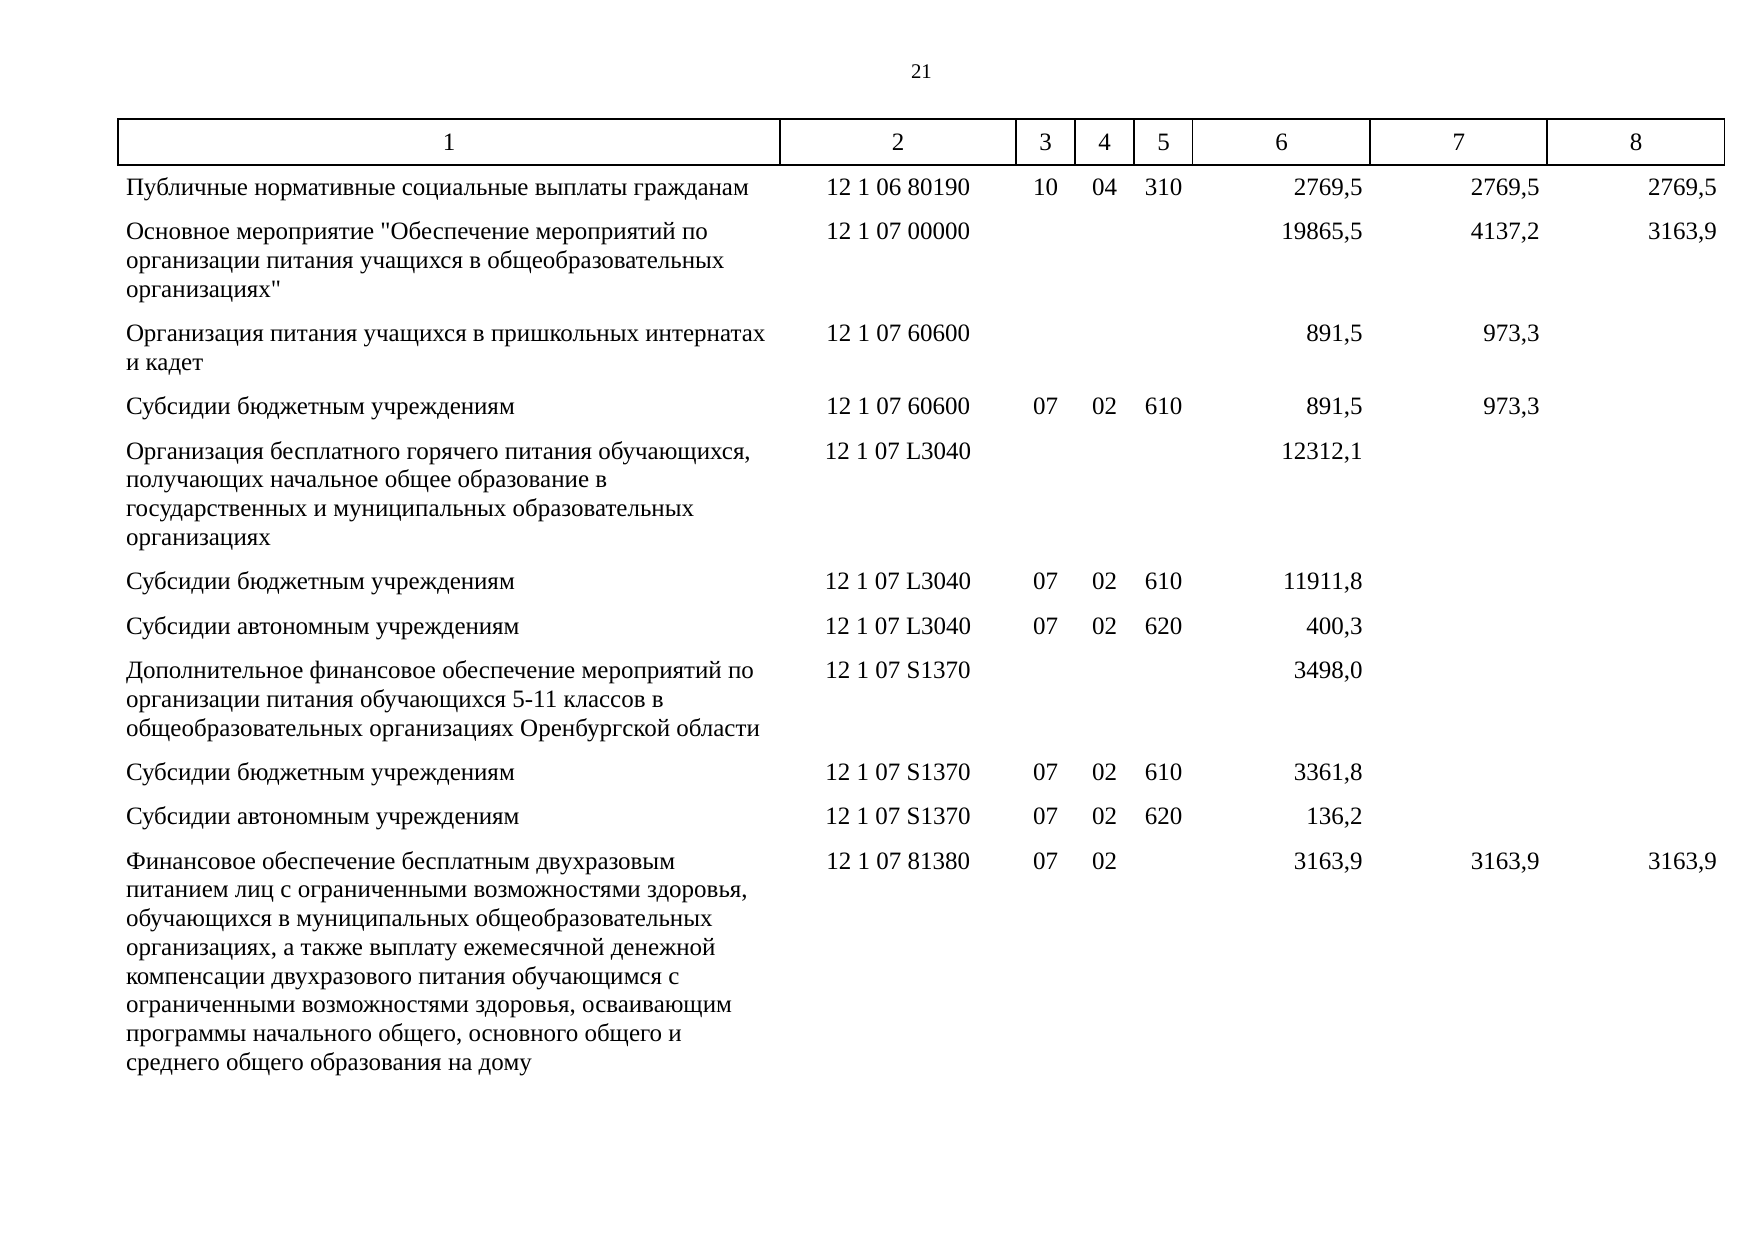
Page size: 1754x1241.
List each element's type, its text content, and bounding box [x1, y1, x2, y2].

table_cell 02 [1075, 384, 1134, 428]
table_cell 4137,2 [1370, 209, 1547, 310]
table_cell 19865,5 [1193, 209, 1370, 310]
table_cell Субсидии бюджетным учреждениям [118, 559, 780, 603]
table_cell [1075, 428, 1134, 558]
table_cell 12 1 07 60600 [780, 310, 1016, 383]
table_cell [1547, 310, 1724, 383]
table_cell 2769,5 [1370, 166, 1547, 208]
table_cell [1370, 794, 1547, 838]
table_cell 3498,0 [1193, 647, 1370, 749]
table_cell 02 [1075, 603, 1134, 647]
table_cell Субсидии автономным учреждениям [118, 794, 780, 838]
table_cell [1370, 647, 1547, 749]
table_cell 3163,9 [1547, 209, 1724, 310]
table_cell 3361,8 [1193, 749, 1370, 793]
table_cell [1016, 428, 1075, 558]
table_cell 12312,1 [1193, 428, 1370, 558]
table_cell [1134, 838, 1193, 1083]
table_cell 12 1 07 L3040 [780, 428, 1016, 558]
table_cell 07 [1016, 384, 1075, 428]
table_cell 11911,8 [1193, 559, 1370, 603]
table_header [1017, 120, 1074, 164]
table_cell [1547, 794, 1724, 838]
table_header 4 [1083, 128, 1126, 156]
table_cell 07 [1016, 559, 1075, 603]
table_cell Финансовое обеспечение бесплатным двухразовым питанием лиц с ограниченными возможностями здоровья, обучающихся в муниципальных общеобразовательных организациях, а также выплату ежемесячной денежной компенсации двухразового питания обучающимся с ограниченными возможностями здоровья, осваивающим программы начального общего, основного общего и среднего общего образования на дому [118, 838, 780, 1083]
table_cell 891,5 [1193, 384, 1370, 428]
table_cell Основное мероприятие "Обеспечение мероприятий по организации питания учащихся в общеобразовательных организациях" [118, 209, 780, 310]
table_cell [1547, 749, 1724, 793]
table_header [1135, 120, 1192, 164]
table_cell Субсидии бюджетным учреждениям [118, 749, 780, 793]
table_cell 12 1 07 S1370 [780, 794, 1016, 838]
table_cell 12 1 07 S1370 [780, 647, 1016, 749]
table_cell 400,3 [1193, 603, 1370, 647]
table_cell 2769,5 [1193, 166, 1370, 208]
table_cell 12 1 06 80190 [780, 166, 1016, 208]
table_cell [1547, 647, 1724, 749]
table_cell 04 [1075, 166, 1134, 208]
table_cell 3163,9 [1193, 838, 1370, 1083]
table_cell 620 [1134, 603, 1193, 647]
table_cell 2769,5 [1547, 166, 1724, 208]
table_cell [1547, 428, 1724, 558]
table_cell Организация бесплатного горячего питания обучающихся, получающих начальное общее образование в государственных и муниципальных образовательных организациях [118, 428, 780, 558]
table_cell 12 1 07 L3040 [780, 603, 1016, 647]
table_cell 12 1 07 81380 [780, 838, 1016, 1083]
table_header [781, 120, 1015, 164]
table_header 6 [1201, 128, 1362, 156]
table_cell 310 [1134, 166, 1193, 208]
table_cell 610 [1134, 749, 1193, 793]
table_cell [1016, 209, 1075, 310]
table_cell 07 [1016, 749, 1075, 793]
table_cell 3163,9 [1547, 838, 1724, 1083]
table_cell Субсидии автономным учреждениям [118, 603, 780, 647]
table_header 3 [1024, 128, 1067, 156]
table_header 5 [1142, 128, 1185, 156]
table_cell 07 [1016, 838, 1075, 1083]
table_cell [1370, 428, 1547, 558]
table_header [1193, 120, 1369, 164]
table_cell [1134, 428, 1193, 558]
table_cell [1370, 749, 1547, 793]
table_cell 12 1 07 S1370 [780, 749, 1016, 793]
table_cell [1016, 647, 1075, 749]
table_cell Дополнительное финансовое обеспечение мероприятий по организации питания обучающихся 5-11 классов в общеобразовательных организациях Оренбургской области [118, 647, 780, 749]
table_cell 02 [1075, 749, 1134, 793]
table_header 1 [126, 128, 772, 156]
table_cell [1370, 559, 1547, 603]
table_cell [1075, 310, 1134, 383]
table_cell [1547, 384, 1724, 428]
table_cell [1134, 209, 1193, 310]
table_header [1076, 120, 1133, 164]
table_cell Субсидии бюджетным учреждениям [118, 384, 780, 428]
table_cell 973,3 [1370, 310, 1547, 383]
table_cell [1134, 647, 1193, 749]
table_cell 02 [1075, 794, 1134, 838]
table_header [1371, 120, 1546, 164]
table_header [119, 120, 779, 164]
table_cell [1547, 603, 1724, 647]
table_cell Публичные нормативные социальные выплаты гражданам [118, 166, 780, 208]
table_cell 12 1 07 L3040 [780, 559, 1016, 603]
table_cell 973,3 [1370, 384, 1547, 428]
table_cell 12 1 07 00000 [780, 209, 1016, 310]
table_cell [1370, 603, 1547, 647]
table_cell 3163,9 [1370, 838, 1547, 1083]
table_header [1548, 120, 1724, 164]
table_cell [1075, 647, 1134, 749]
table_cell 07 [1016, 603, 1075, 647]
table_cell 10 [1016, 166, 1075, 208]
table_cell [1134, 310, 1193, 383]
table_cell 07 [1016, 794, 1075, 838]
table_cell Организация питания учащихся в пришкольных интернатах и кадет [118, 310, 780, 383]
table_header 7 [1378, 128, 1539, 156]
table_cell [1547, 559, 1724, 603]
table_cell 610 [1134, 384, 1193, 428]
table_header 2 [788, 128, 1008, 156]
table_header 8 [1555, 128, 1716, 156]
table_cell 610 [1134, 559, 1193, 603]
table_cell 02 [1075, 838, 1134, 1083]
table_cell 620 [1134, 794, 1193, 838]
table_cell 12 1 07 60600 [780, 384, 1016, 428]
table_cell [1075, 209, 1134, 310]
table_cell 136,2 [1193, 794, 1370, 838]
table_cell [1016, 310, 1075, 383]
table_cell 02 [1075, 559, 1134, 603]
table_cell 891,5 [1193, 310, 1370, 383]
